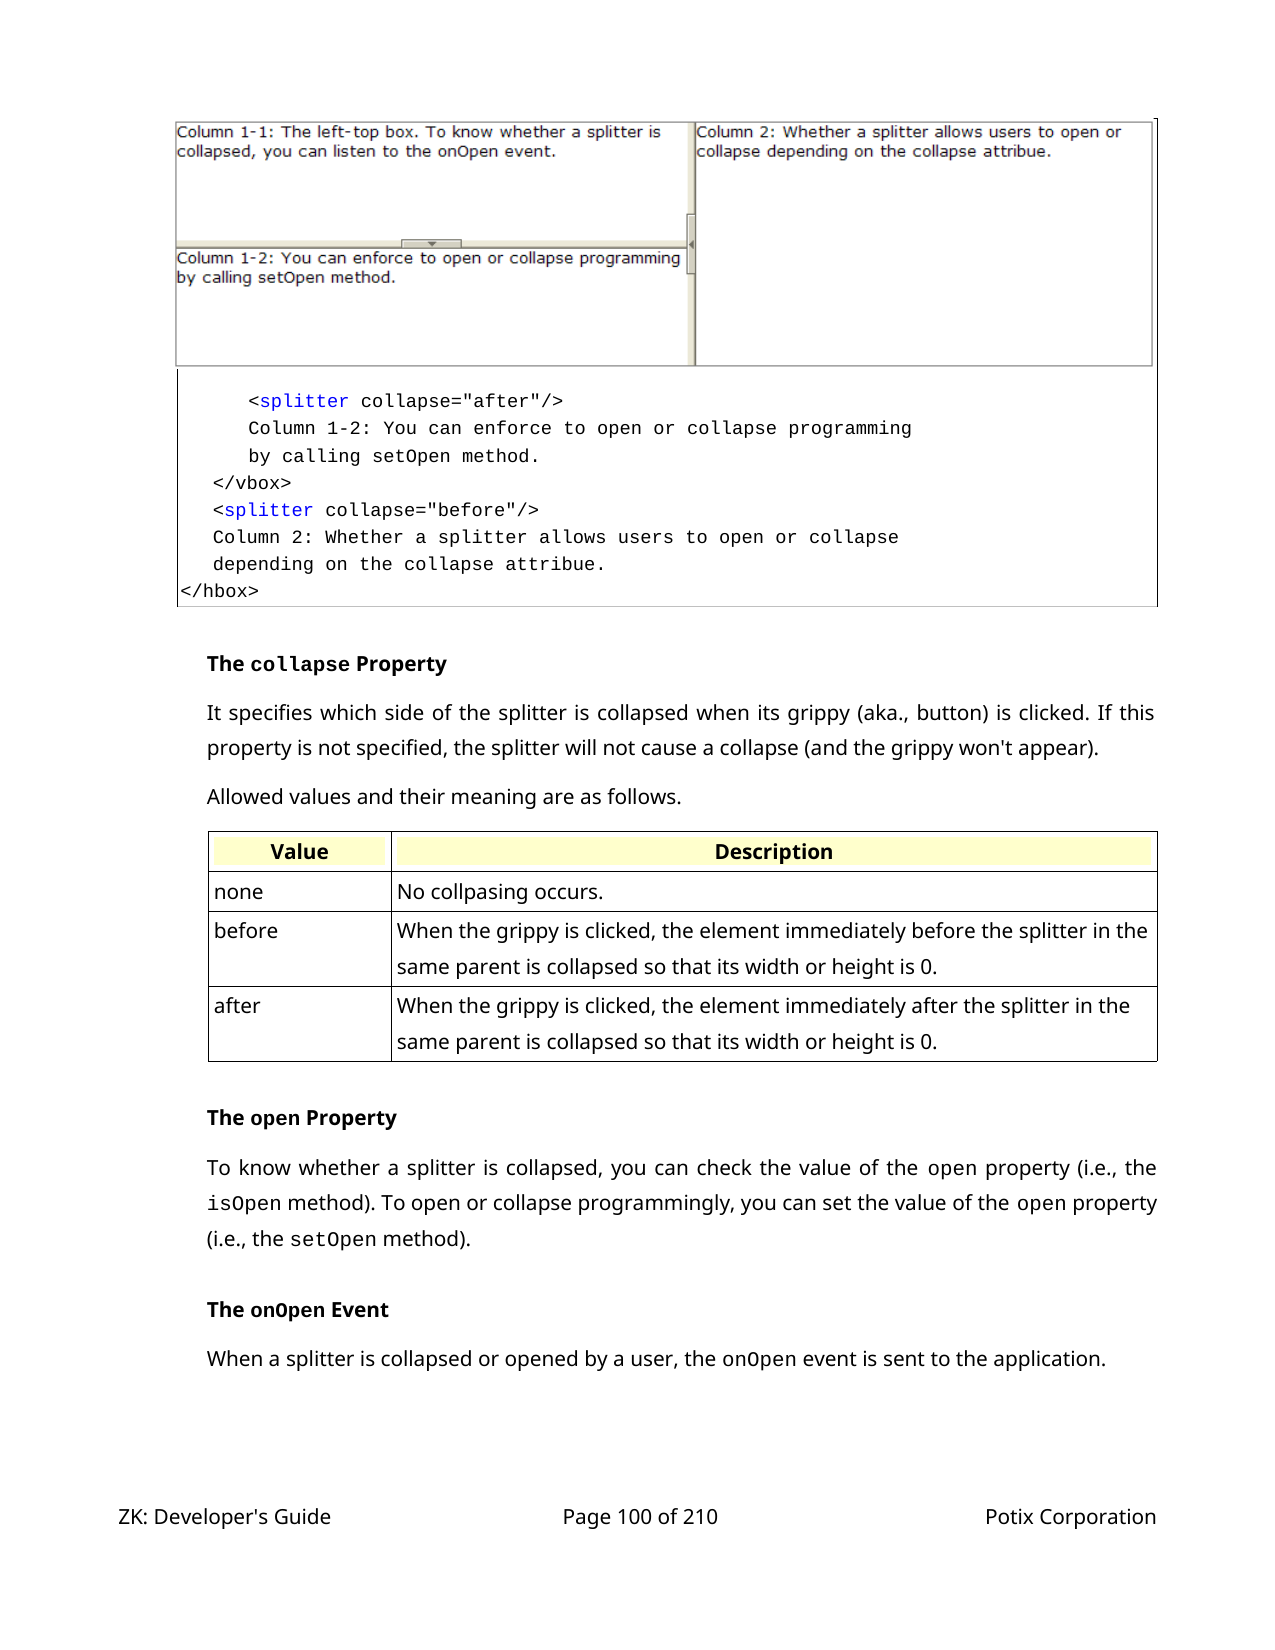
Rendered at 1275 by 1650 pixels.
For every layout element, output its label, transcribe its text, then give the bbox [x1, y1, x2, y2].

text </hbox> [178, 579, 1157, 606]
text by calling setOpen method. [178, 443, 1157, 468]
subtitle The open Property [207, 1103, 1157, 1132]
table_cell after [209, 987, 391, 1061]
table_cell When the grippy is clicked, the element immediately after the splitter in the same parent is collapsed so that its width or height is 0. [392, 987, 1157, 1061]
text Column 1-2: You can enforce to open or collapse programming [178, 416, 1157, 441]
table_header Description [392, 832, 1157, 871]
text depending on the collapse attribue. [178, 552, 1157, 576]
text <splitter collapse="after"/> [178, 387, 1157, 413]
subtitle The onOpen Event [207, 1295, 1157, 1323]
text When a splitter is collapsed or opened by a user, the onOpen event is sent to the application. [207, 1344, 1157, 1372]
picture [173, 118, 1154, 369]
text Allowed values and their meaning are as follows. [207, 782, 1157, 811]
table_cell No collpasing occurs. [392, 872, 1157, 911]
table_cell before [209, 912, 391, 986]
text <splitter collapse="before"/> [178, 498, 1157, 522]
text </vbox> [178, 471, 1157, 495]
subtitle The collapse Property [207, 649, 1157, 678]
table_cell none [209, 872, 391, 911]
text It specifies which side of the splitter is collapsed when its grippy (aka., button) is clicked. If this property is not specified, the splitter will not cause a collapse (and the grippy won't appear). [207, 698, 1157, 762]
text To know whether a splitter is collapsed, you can check the value of the open property (i.e., the isOpen method). To open or collapse programmingly, you can set the value of the open property (i.e., the setOpen method). [207, 1153, 1157, 1252]
table_header Value [209, 832, 391, 871]
table_cell When the grippy is clicked, the element immediately before the splitter in the same parent is collapsed so that its width or height is 0. [392, 912, 1157, 986]
text Column 2: Whether a splitter allows users to open or collapse [178, 525, 1157, 549]
